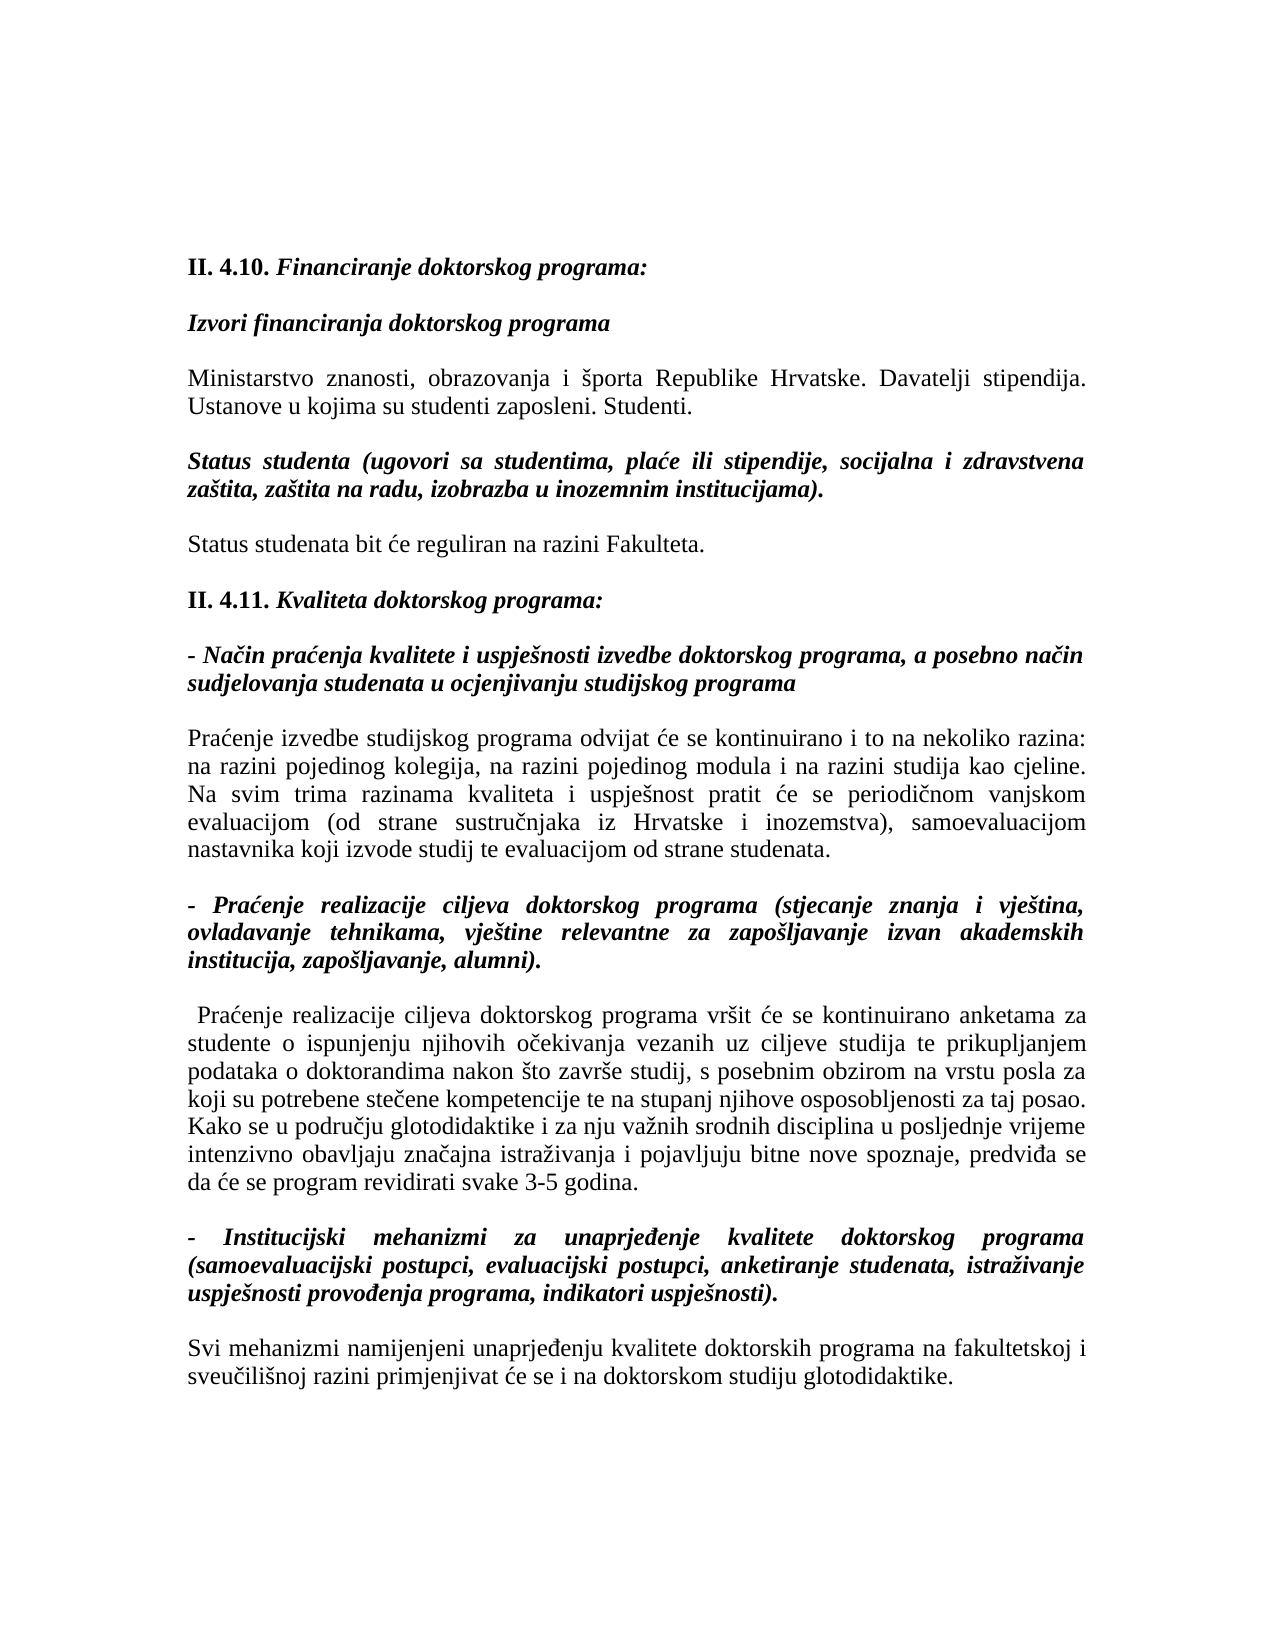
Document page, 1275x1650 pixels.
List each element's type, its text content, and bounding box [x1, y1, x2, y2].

text Svi mehanizmi namijenjeni unaprjeđenju kvalitete doktorskih programa na fakultetskoj i sveučilišnoj razini primjenjivat će se i na doktorskom studiju glotodidaktike. [187, 1334, 1087, 1389]
text Izvori financiranja doktorskog programa [187, 309, 1087, 337]
text Ministarstvo znanosti, obrazovanja i športa Republike Hrvatske. Davatelji stipendija. Ustanove u kojima su studenti zaposleni. Studenti. [187, 364, 1087, 420]
text Status studenta (ugovori sa studentima, plaće ili stipendije, socijalna i zdravstvena zaštita, zaštita na radu, izobrazba u inozemnim institucijama). [187, 447, 1087, 503]
text Status studenata bit će reguliran na razini Fakulteta. [187, 531, 1087, 558]
text - Praćenje realizacije ciljeva doktorskog programa (stjecanje znanja i vještina, ovladavanje tehnikama, vještine relevantne za zapošljavanje izvan akademskih institucija, zapošljavanje, alumni). [187, 891, 1087, 974]
text - Institucijski mehanizmi za unaprjeđenje kvalitete doktorskog programa (samoevaluacijski postupci, evaluacijski postupci, anketiranje studenata, istraživanje uspješnosti provođenja programa, indikatori uspješnosti). [187, 1223, 1087, 1306]
text Praćenje izvedbe studijskog programa odvijat će se kontinuirano i to na nekoliko razina: na razini pojedinog kolegija, na razini pojedinog modula i na razini studija kao cjeline. Na svim trima razinama kvaliteta i uspješnost pratit će se periodičnom vanjskom evaluacijom (od strane sustručnjaka iz Hrvatske i inozemstva), samoevaluacijom nastavnika koji izvode studij te evaluacijom od strane studenata. [187, 724, 1087, 863]
table_header [823, 150, 1064, 200]
text Praćenje realizacije ciljeva doktorskog programa vršit će se kontinuirano anketama za studente o ispunjenju njihovih očekivanja vezanih uz ciljeve studija te prikupljanjem podataka o doktorandima nakon što završe studij, s posebnim obzirom na vrstu posla za koji su potrebene stečene kompetencije te na stupanj njihove osposobljenosti za taj posao. [187, 1002, 1087, 1112]
table_header [176, 150, 822, 200]
text - Način praćenja kvalitete i uspješnosti izvedbe doktorskog programa, a posebno način sudjelovanja studenata u ocjenjivanju studijskog programa [187, 641, 1087, 697]
text II. 4.11. Kvaliteta doktorskog programa: [187, 586, 1087, 614]
text II. 4.10. Financiranje doktorskog programa: [187, 253, 1087, 281]
text Kako se u području glotodidaktike i za nju važnih srodnih disciplina u posljednje vrijeme intenzivno obavljaju značajna istraživanja i pojavljuju bitne nove spoznaje, predviđa se da će se program revidirati svake 3-5 godina. [187, 1112, 1087, 1196]
